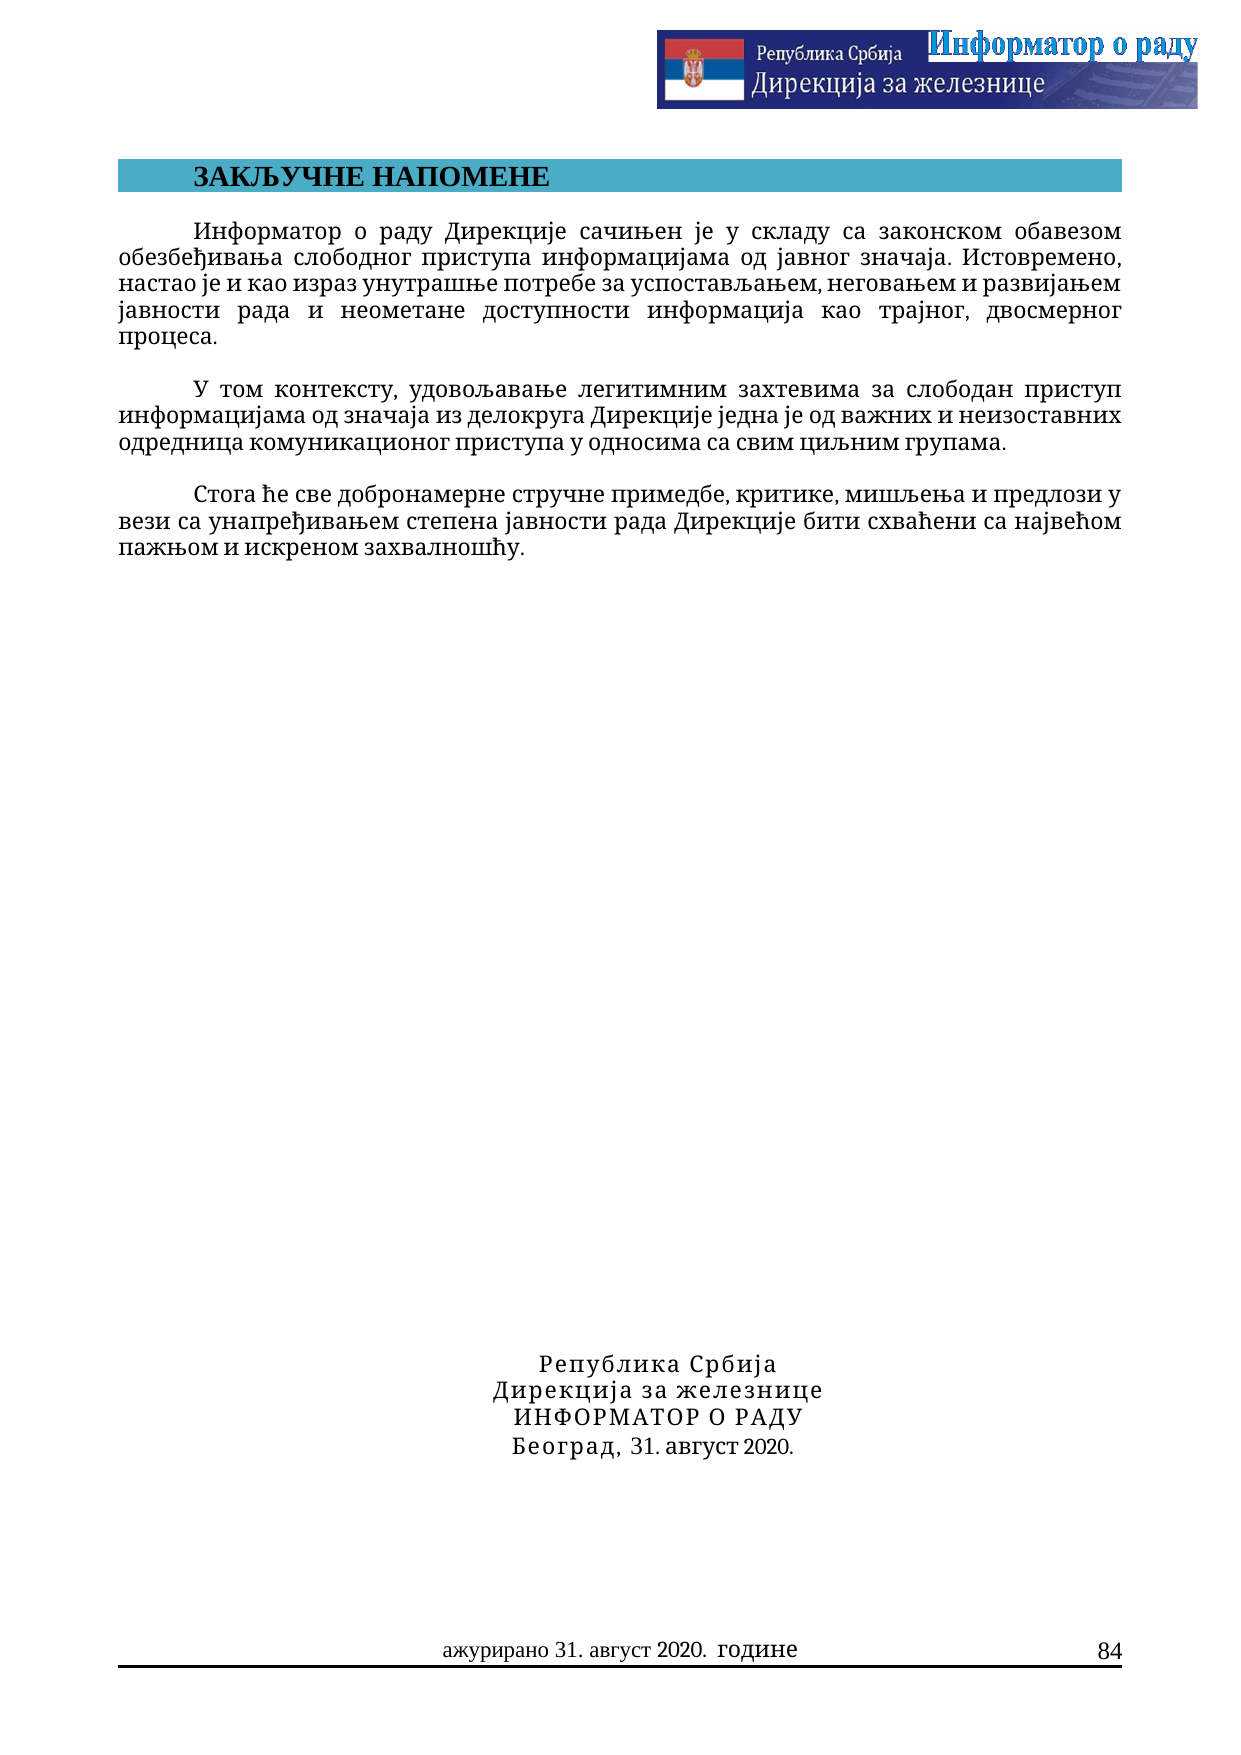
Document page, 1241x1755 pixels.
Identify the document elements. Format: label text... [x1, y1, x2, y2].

text Стога ће све добронамерне стручне примедбе, критике, мишљења и предлози у вези са унапређивањем степена јавности рада Дирекције бити схваћени са највећом пажњом и искреном захвалношћу. [118, 482, 1122, 561]
text Београд, 31. август 2020. [118, 1431, 1122, 1460]
text У том контексту, удовољавање легитимним захтевима за слободан приступ информацијама од значаја из делокруга Дирекције једна је од важних и неизоставних одредница комуникационог приступа у односима са свим циљним групама. [118, 377, 1122, 456]
text Република Србија [118, 1352, 1122, 1378]
subtitle ЗАКЉУЧНЕ НАПОМЕНЕ [118, 159, 1122, 192]
text Дирекција за железнице [118, 1378, 1122, 1404]
text Информатор о раду Дирекције сачињен је у складу са законском обавезом обезбеђивања слободног приступа информацијама од јавног значаја. Истовремено, настао је и као израз унутрашње потребе за успостављањем, неговањем и развијањем јавности рада и неометане доступности информација као трајног, двосмерног процеса. [118, 218, 1122, 350]
text Информатор о раду [118, 1404, 1122, 1431]
